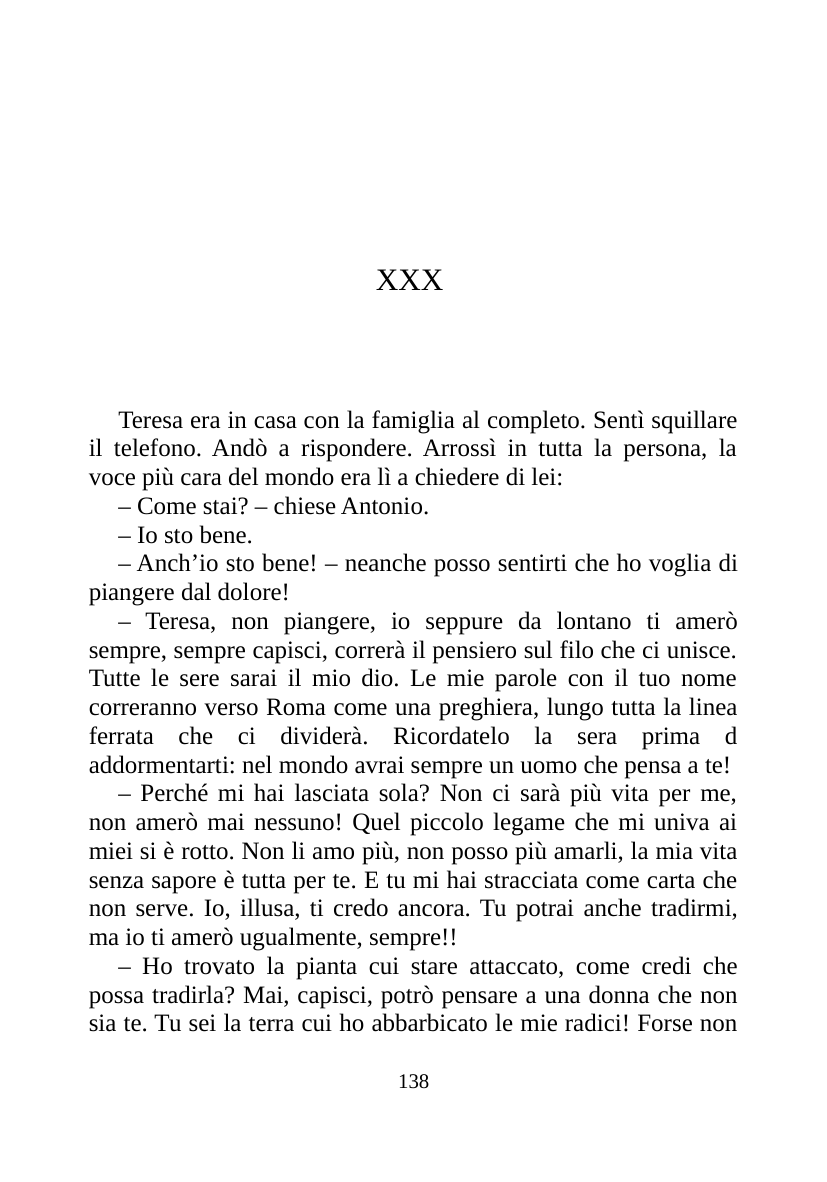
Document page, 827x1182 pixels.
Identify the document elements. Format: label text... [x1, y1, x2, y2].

text – Come stai? – chiese Antonio. [88, 491, 738, 520]
text – Anch’io sto bene! – neanche posso sentirti che ho voglia di piangere dal dolore! [88, 548, 738, 606]
text Teresa era in casa con la famiglia al completo. Sentì squillare il telefono. Andò a rispondere. Arrossì in tutta la persona, la voce più cara del mondo era lì a chiedere di lei: [88, 405, 738, 491]
subtitle XXX [88, 261, 738, 297]
text – Io sto bene. [88, 520, 738, 548]
text – Perché mi hai lasciata sola? Non ci sarà più vita per me, non amerò mai nessuno! Quel piccolo legame che mi univa ai miei si è rotto. Non li amo più, non posso più amarli, la mia vita senza sapore è tutta per te. E tu mi hai stracciata come carta che non serve. Io, illusa, ti credo ancora. Tu potrai anche tradirmi, ma io ti amerò ugualmente, sempre!! [88, 778, 738, 951]
text – Teresa, non piangere, io seppure da lontano ti amerò sempre, sempre capisci, correrà il pensiero sul filo che ci unisce. Tutte le sere sarai il mio dio. Le mie parole con il tuo nome correranno verso Roma come una preghiera, lungo tutta la linea ferrata che ci dividerà. Ricordatelo la sera prima d addormentarti: nel mondo avrai sempre un uomo che pensa a te! [88, 606, 738, 778]
text – Ho trovato la pianta cui stare attaccato, come credi che possa tradirla? Mai, capisci, potrò pensare a una donna che non sia te. Tu sei la terra cui ho abbarbicato le mie radici! Forse non [88, 951, 738, 1037]
